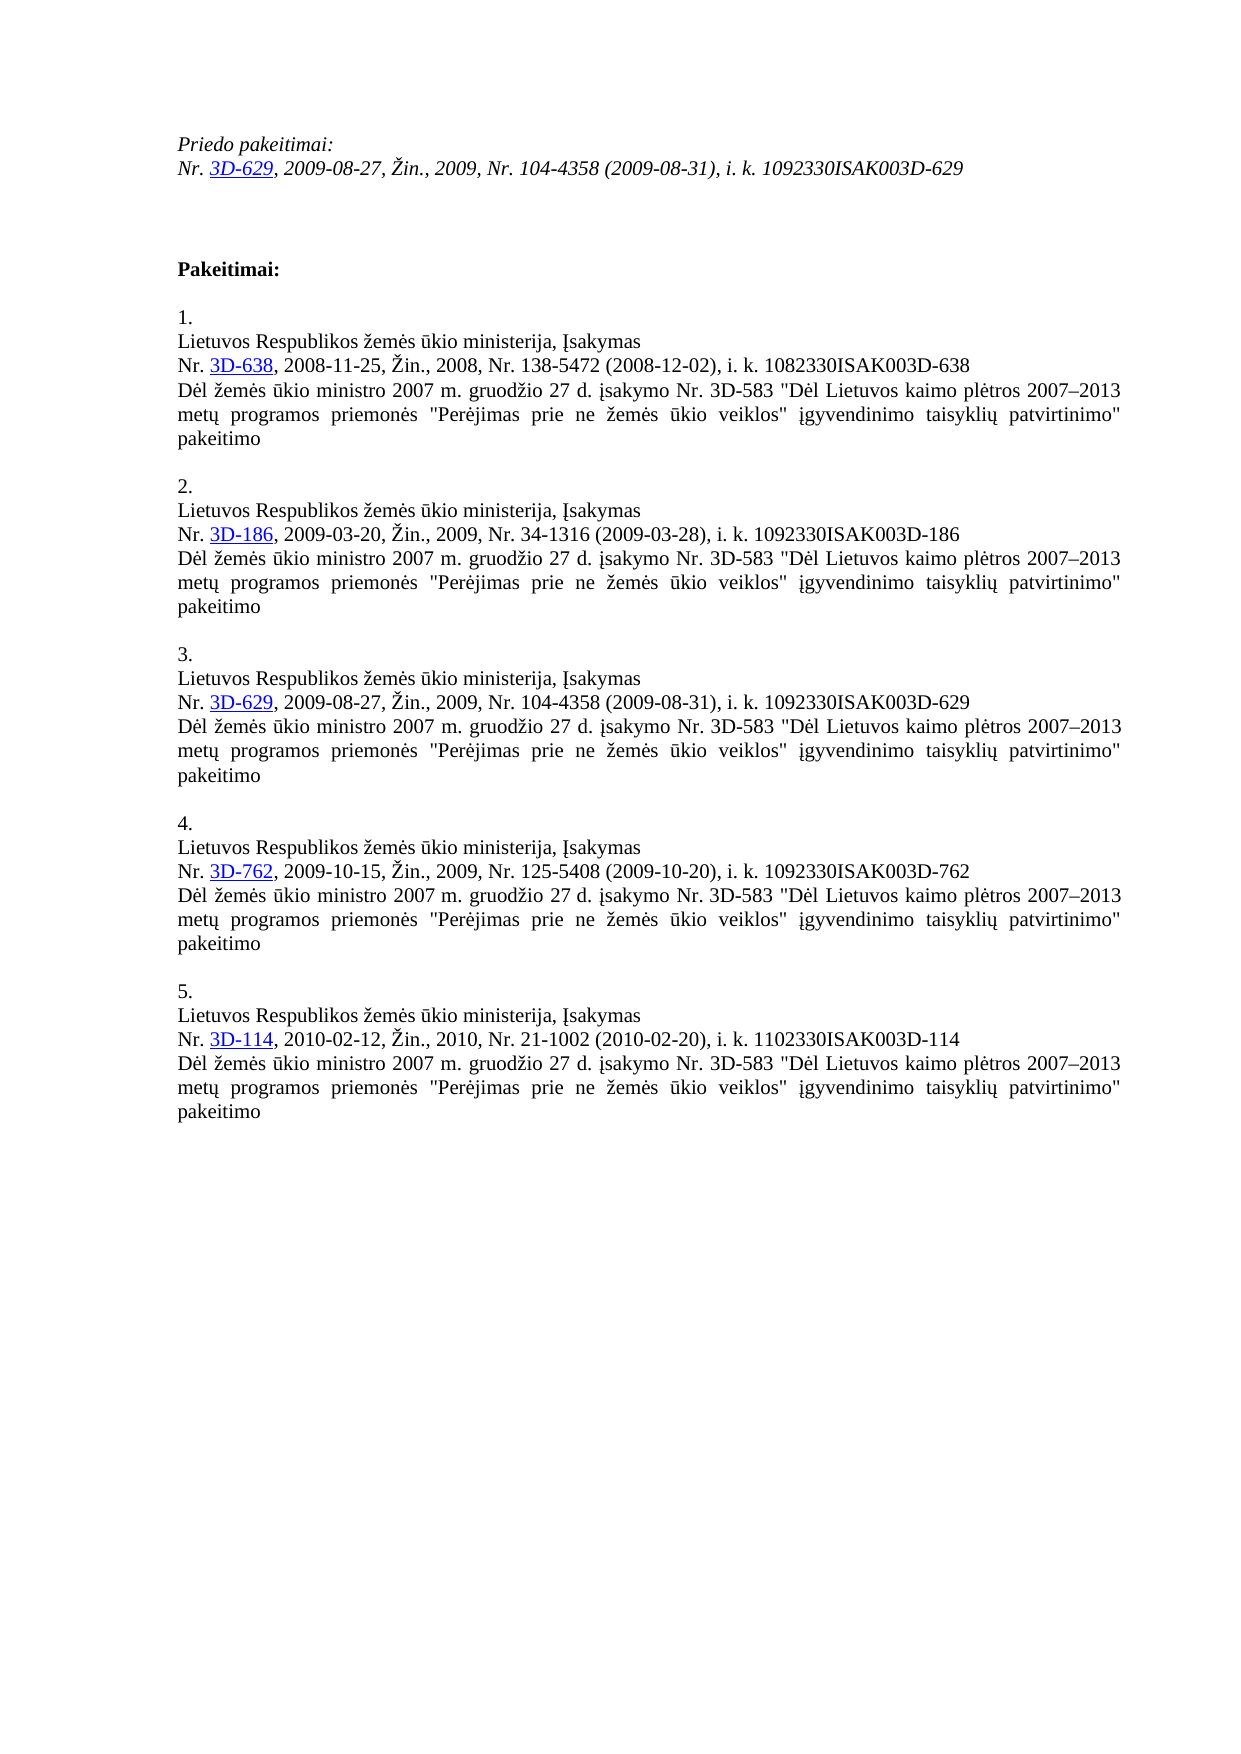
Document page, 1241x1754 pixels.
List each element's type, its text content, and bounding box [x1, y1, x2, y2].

text Lietuvos Respublikos žemės ūkio ministerija, Įsakymas [177, 498, 1122, 522]
text Nr. 3D-629, 2009-08-27, Žin., 2009, Nr. 104-4358 (2009-08-31), i. k. 1092330ISAK003D-629 [177, 156, 1122, 180]
text 4. [177, 811, 1122, 835]
text Priedo pakeitimai: [177, 132, 1122, 156]
text Pakeitimai: [177, 257, 1122, 281]
text 1. [177, 305, 1122, 329]
text Dėl žemės ūkio ministro 2007 m. gruodžio 27 d. įsakymo Nr. 3D-583 "Dėl Lietuvos kaimo plėtros 2007–2013 metų programos priemonės "Perėjimas prie ne žemės ūkio veiklos" įgyvendinimo taisyklių patvirtinimo" pakeitimo [177, 377, 1122, 450]
text Dėl žemės ūkio ministro 2007 m. gruodžio 27 d. įsakymo Nr. 3D-583 "Dėl Lietuvos kaimo plėtros 2007–2013 metų programos priemonės "Perėjimas prie ne žemės ūkio veiklos" įgyvendinimo taisyklių patvirtinimo" pakeitimo [177, 714, 1122, 787]
text Dėl žemės ūkio ministro 2007 m. gruodžio 27 d. įsakymo Nr. 3D-583 "Dėl Lietuvos kaimo plėtros 2007–2013 metų programos priemonės "Perėjimas prie ne žemės ūkio veiklos" įgyvendinimo taisyklių patvirtinimo" pakeitimo [177, 1051, 1122, 1123]
text Nr. 3D-114, 2010-02-12, Žin., 2010, Nr. 21-1002 (2010-02-20), i. k. 1102330ISAK003D-114 [177, 1027, 1122, 1051]
text Lietuvos Respublikos žemės ūkio ministerija, Įsakymas [177, 329, 1122, 353]
text 2. [177, 474, 1122, 498]
text Nr. 3D-629, 2009-08-27, Žin., 2009, Nr. 104-4358 (2009-08-31), i. k. 1092330ISAK003D-629 [177, 690, 1122, 714]
text 3. [177, 642, 1122, 666]
text Lietuvos Respublikos žemės ūkio ministerija, Įsakymas [177, 1003, 1122, 1027]
text Dėl žemės ūkio ministro 2007 m. gruodžio 27 d. įsakymo Nr. 3D-583 "Dėl Lietuvos kaimo plėtros 2007–2013 metų programos priemonės "Perėjimas prie ne žemės ūkio veiklos" įgyvendinimo taisyklių patvirtinimo" pakeitimo [177, 883, 1122, 955]
text Dėl žemės ūkio ministro 2007 m. gruodžio 27 d. įsakymo Nr. 3D-583 "Dėl Lietuvos kaimo plėtros 2007–2013 metų programos priemonės "Perėjimas prie ne žemės ūkio veiklos" įgyvendinimo taisyklių patvirtinimo" pakeitimo [177, 546, 1122, 618]
text Nr. 3D-186, 2009-03-20, Žin., 2009, Nr. 34-1316 (2009-03-28), i. k. 1092330ISAK003D-186 [177, 522, 1122, 546]
text 5. [177, 979, 1122, 1003]
text Lietuvos Respublikos žemės ūkio ministerija, Įsakymas [177, 666, 1122, 690]
text Nr. 3D-638, 2008-11-25, Žin., 2008, Nr. 138-5472 (2008-12-02), i. k. 1082330ISAK003D-638 [177, 353, 1122, 377]
text Nr. 3D-762, 2009-10-15, Žin., 2009, Nr. 125-5408 (2009-10-20), i. k. 1092330ISAK003D-762 [177, 859, 1122, 883]
text Lietuvos Respublikos žemės ūkio ministerija, Įsakymas [177, 835, 1122, 859]
